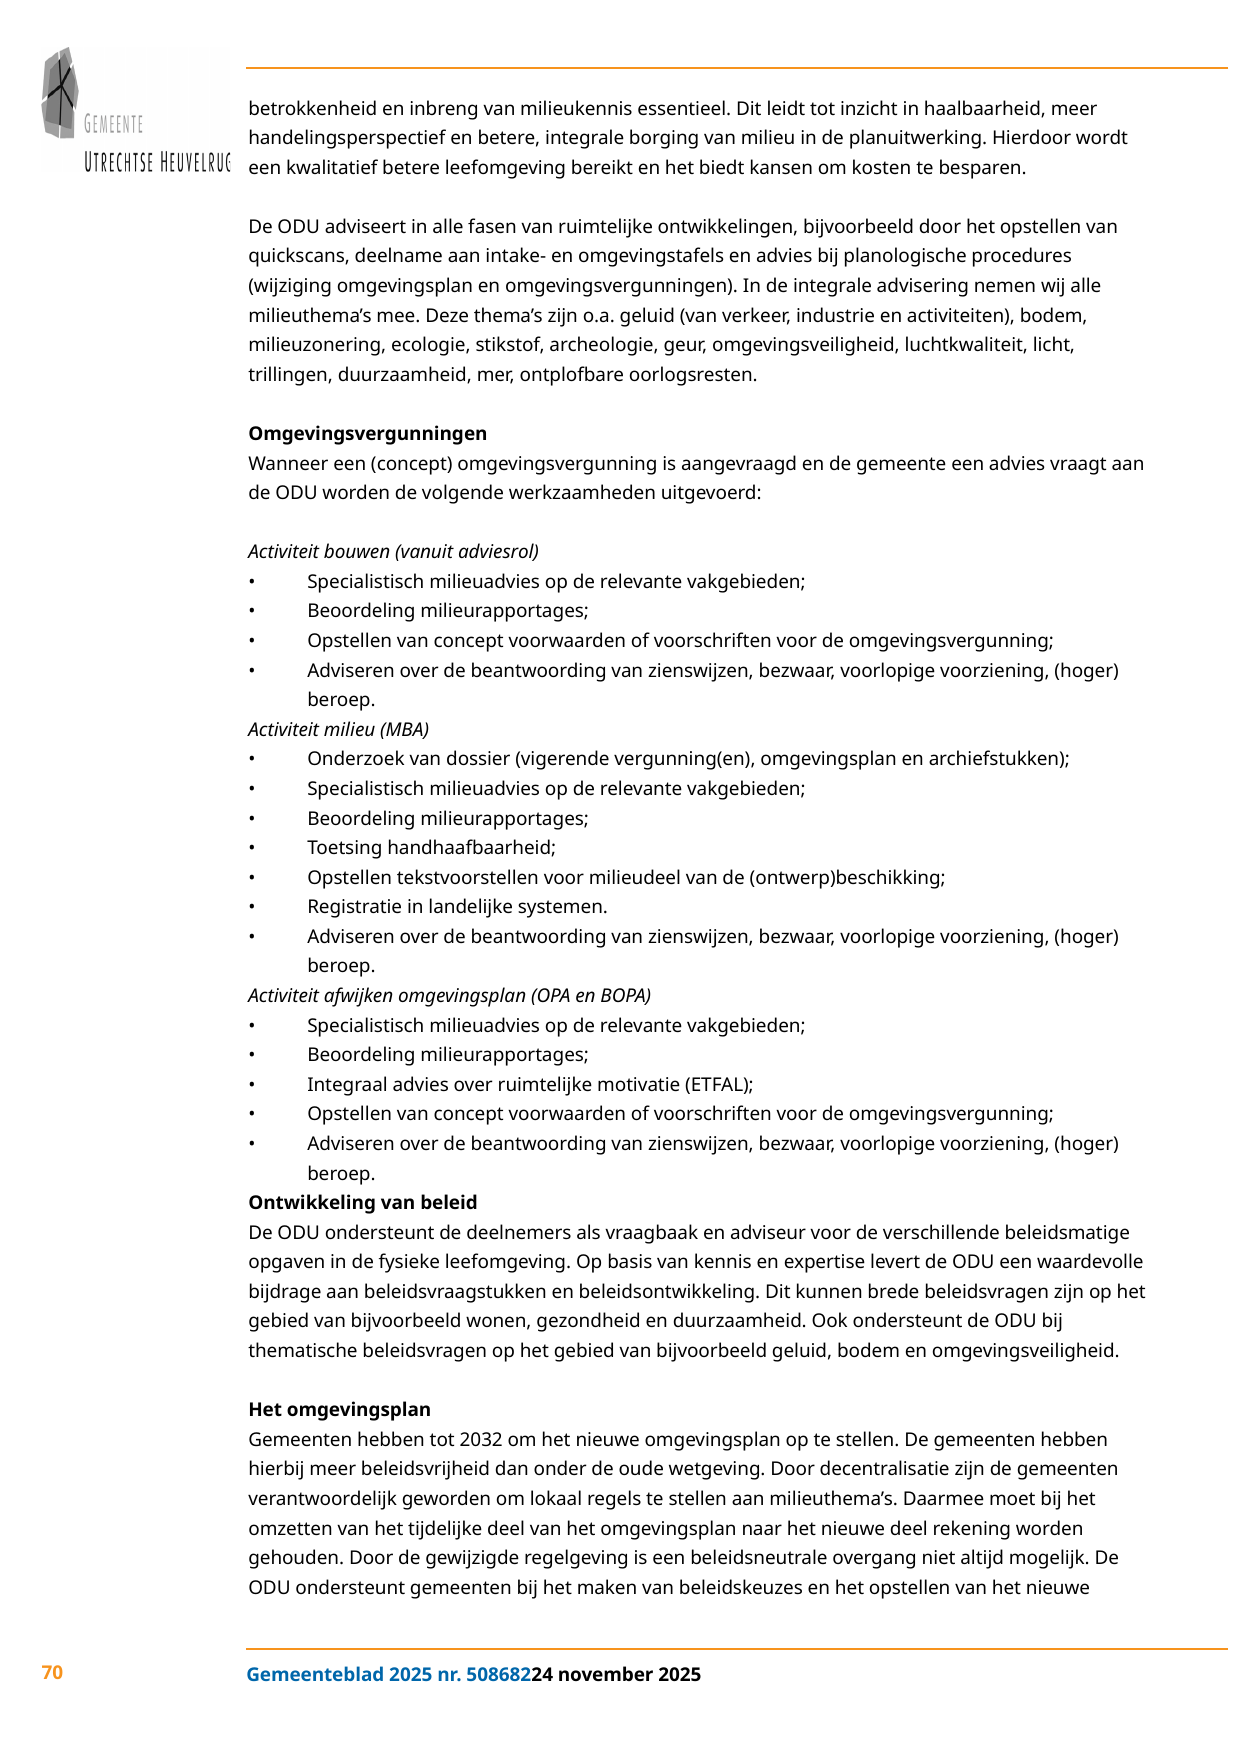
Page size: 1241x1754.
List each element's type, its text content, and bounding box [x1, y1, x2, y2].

list Specialistisch milieuadvies op de relevante vakgebieden; [248, 568, 1152, 594]
list Specialistisch milieuadvies op de relevante vakgebieden; [248, 775, 1152, 801]
text Wanneer een (concept) omgevingsvergunning is aangevraagd en de gemeente een advies vraagt aan de ODU worden de volgende werkzaamheden uitgevoerd: [248, 450, 1152, 505]
text Gemeenten hebben tot 2032 om het nieuwe omgevingsplan op te stellen. De gemeenten hebben hierbij meer beleidsvrijheid dan onder de oude wetgeving. Door decentralisatie zijn de gemeenten verantwoordelijk geworden om lokaal regels te stellen aan milieuthema’s. Daarmee moet bij het omzetten van het tijdelijke deel van het omgevingsplan naar het nieuwe deel rekening worden gehouden. Door de gewijzigde regelgeving is een beleidsneutrale overgang niet altijd mogelijk. De ODU ondersteunt gemeenten bij het maken van beleidskeuzes en het opstellen van het nieuwe [248, 1426, 1152, 1600]
list Toetsing handhaafbaarheid; [248, 834, 1152, 860]
text De ODU adviseert in alle fasen van ruimtelijke ontwikkelingen, bijvoorbeeld door het opstellen van quickscans, deelname aan intake- en omgevingstafels en advies bij planologische procedures (wijziging omgevingsplan en omgevingsvergunningen). In de integrale advisering nemen wij alle milieuthema’s mee. Deze thema’s zijn o.a. geluid (van verkeer, industrie en activiteiten), bodem, milieuzonering, ecologie, stikstof, archeologie, geur, omgevingsveiligheid, luchtkwaliteit, licht, trillingen, duurzaamheid, mer, ontplofbare oorlogsresten. [248, 213, 1152, 387]
list Adviseren over de beantwoording van zienswijzen, bezwaar, voorlopige voorziening, (hoger) beroep. [248, 1130, 1152, 1186]
text Activiteit afwijken omgevingsplan (OPA en BOPA) [248, 982, 1152, 1008]
list Opstellen van concept voorwaarden of voorschriften voor de omgevingsvergunning; [248, 627, 1152, 653]
list Specialistisch milieuadvies op de relevante vakgebieden; [248, 1012, 1152, 1038]
list Opstellen van concept voorwaarden of voorschriften voor de omgevingsvergunning; [248, 1101, 1152, 1126]
text Activiteit milieu (MBA) [248, 716, 1152, 742]
text Ontwikkeling van beleid [248, 1189, 1152, 1215]
picture [41, 47, 231, 172]
text Activiteit bouwen (vanuit adviesrol) [248, 538, 1152, 564]
text Het omgevingsplan [248, 1396, 1152, 1422]
list Onderzoek van dossier (vigerende vergunning(en), omgevingsplan en archiefstukken); [248, 746, 1152, 771]
list Registratie in landelijke systemen. [248, 893, 1152, 919]
list Opstellen tekstvoorstellen voor milieudeel van de (ontwerp)beschikking; [248, 864, 1152, 890]
text De ODU ondersteunt de deelnemers als vraagbaak en adviseur voor de verschillende beleidsmatige opgaven in de fysieke leefomgeving. Op basis van kennis en expertise levert de ODU een waardevolle bijdrage aan beleidsvraagstukken en beleidsontwikkeling. Dit kunnen brede beleidsvragen zijn op het gebied van bijvoorbeeld wonen, gezondheid en duurzaamheid. Ook ondersteunt de ODU bij thematische beleidsvragen op het gebied van bijvoorbeeld geluid, bodem en omgevingsveiligheid. [248, 1219, 1152, 1363]
list Beoordeling milieurapportages; [248, 805, 1152, 831]
list Integraal advies over ruimtelijke motivatie (ETFAL); [248, 1071, 1152, 1097]
list Beoordeling milieurapportages; [248, 1041, 1152, 1067]
list Adviseren over de beantwoording van zienswijzen, bezwaar, voorlopige voorziening, (hoger) beroep. [248, 923, 1152, 978]
list Adviseren over de beantwoording van zienswijzen, bezwaar, voorlopige voorziening, (hoger) beroep. [248, 657, 1152, 712]
text betrokkenheid en inbreng van milieukennis essentieel. Dit leidt tot inzicht in haalbaarheid, meer handelingsperspectief en betere, integrale borging van milieu in de planuitwerking. Hierdoor wordt een kwalitatief betere leefomgeving bereikt en het biedt kansen om kosten te besparen. [248, 95, 1152, 180]
text Omgevingsvergunningen [248, 420, 1152, 446]
list Beoordeling milieurapportages; [248, 598, 1152, 623]
